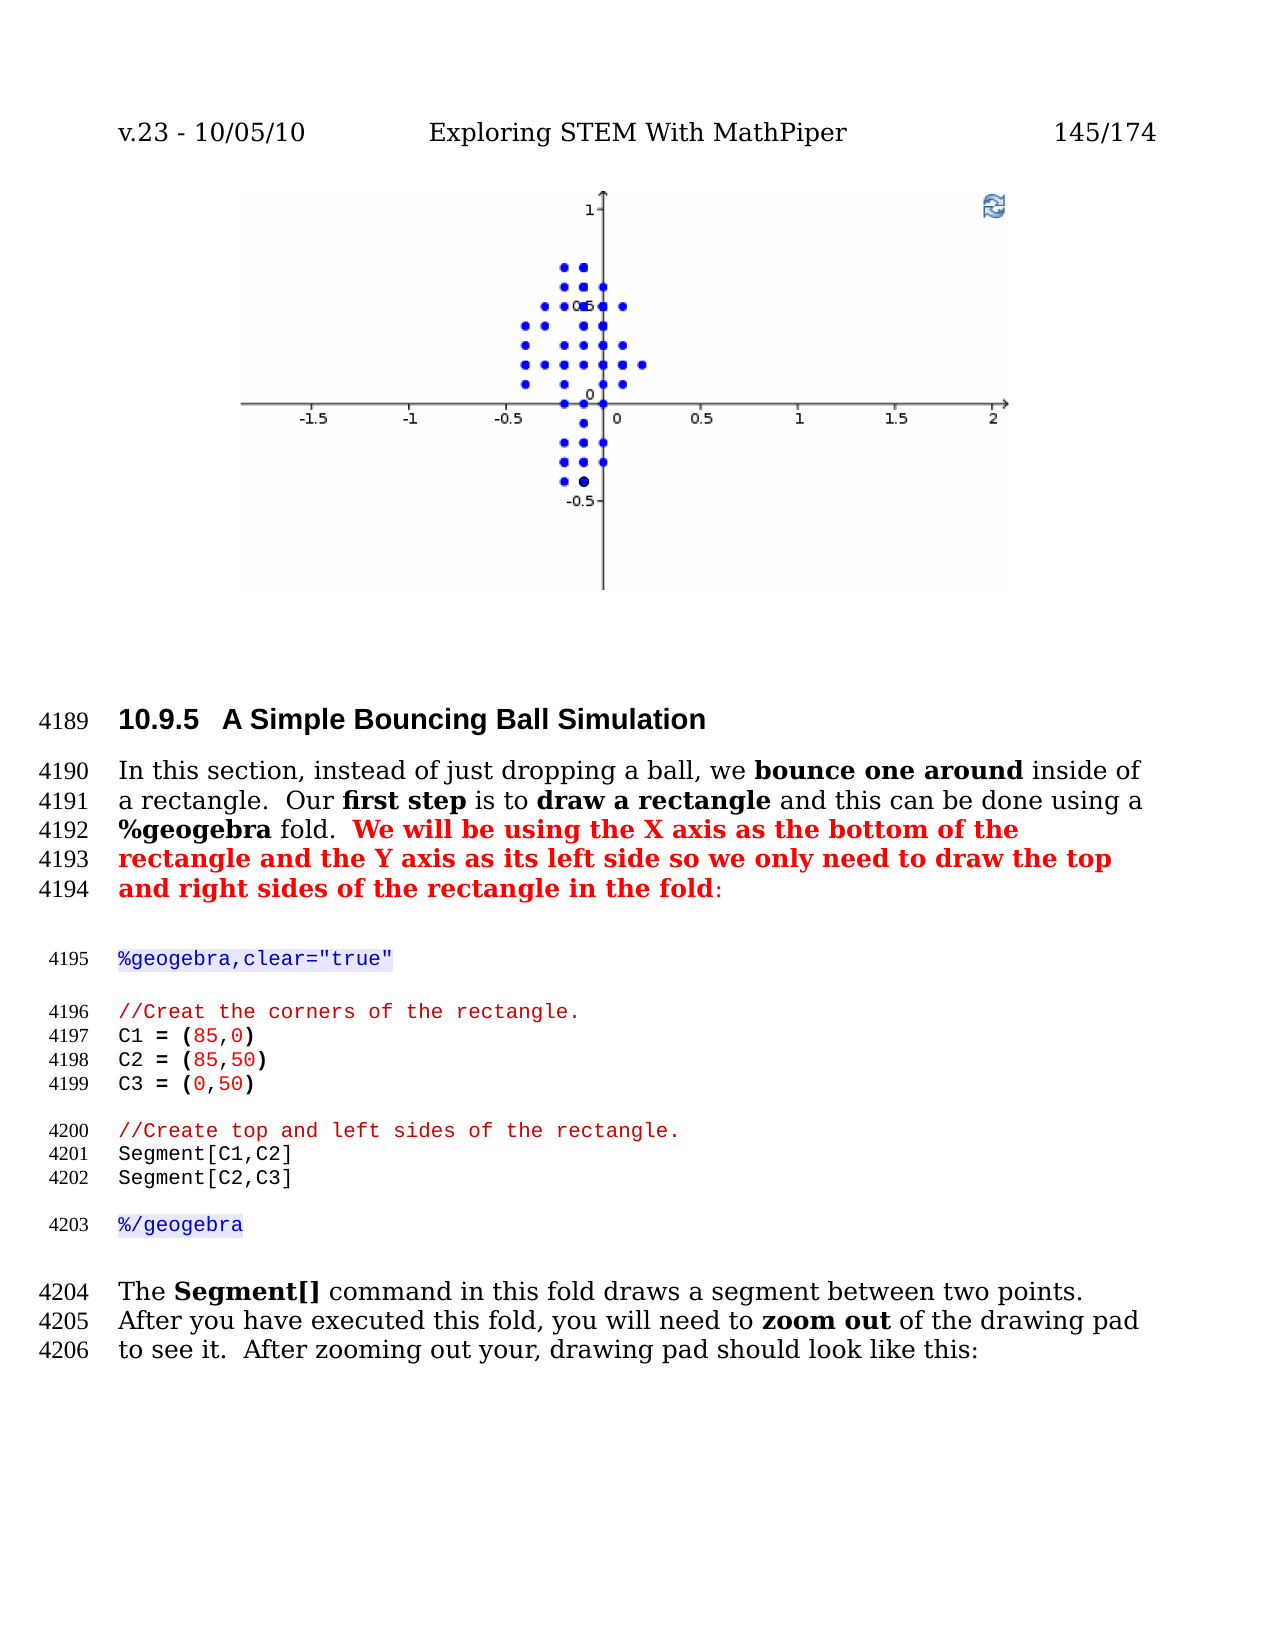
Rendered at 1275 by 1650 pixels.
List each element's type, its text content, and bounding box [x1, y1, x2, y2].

text //Create top and left sides of the rectangle. [118, 1120, 1157, 1143]
text //Creat the corners of the rectangle. [118, 1002, 1157, 1025]
text %geogebra,clear="true" [118, 948, 1157, 972]
subtitle A Simple Bouncing Ball Simulation [118, 702, 1157, 735]
text C2 = (85,50) [118, 1049, 1157, 1072]
text The Segment[] command in this fold draws a segment between two points. After you have executed this fold, you will need to zoom out of the drawing pad to see it. After zooming out your, drawing pad should look like this: [118, 1276, 1157, 1364]
text In this section, instead of just dropping a ball, we bounce one around inside of a rectangle. Our first step is to draw a rectangle and this can be done using a %geogebra fold. We will be using the X axis as the bottom of the rectangle and the Y axis as its left side so we only need to draw the top and right sides of the rectangle in the fold: [118, 756, 1157, 903]
text Segment[C1,C2] [118, 1143, 1157, 1167]
picture [240, 191, 1009, 590]
text Segment[C2,C3] [118, 1167, 1157, 1191]
text %/geogebra [118, 1214, 1157, 1238]
text C1 = (85,0) [118, 1025, 1157, 1049]
text C3 = (0,50) [118, 1072, 1157, 1096]
